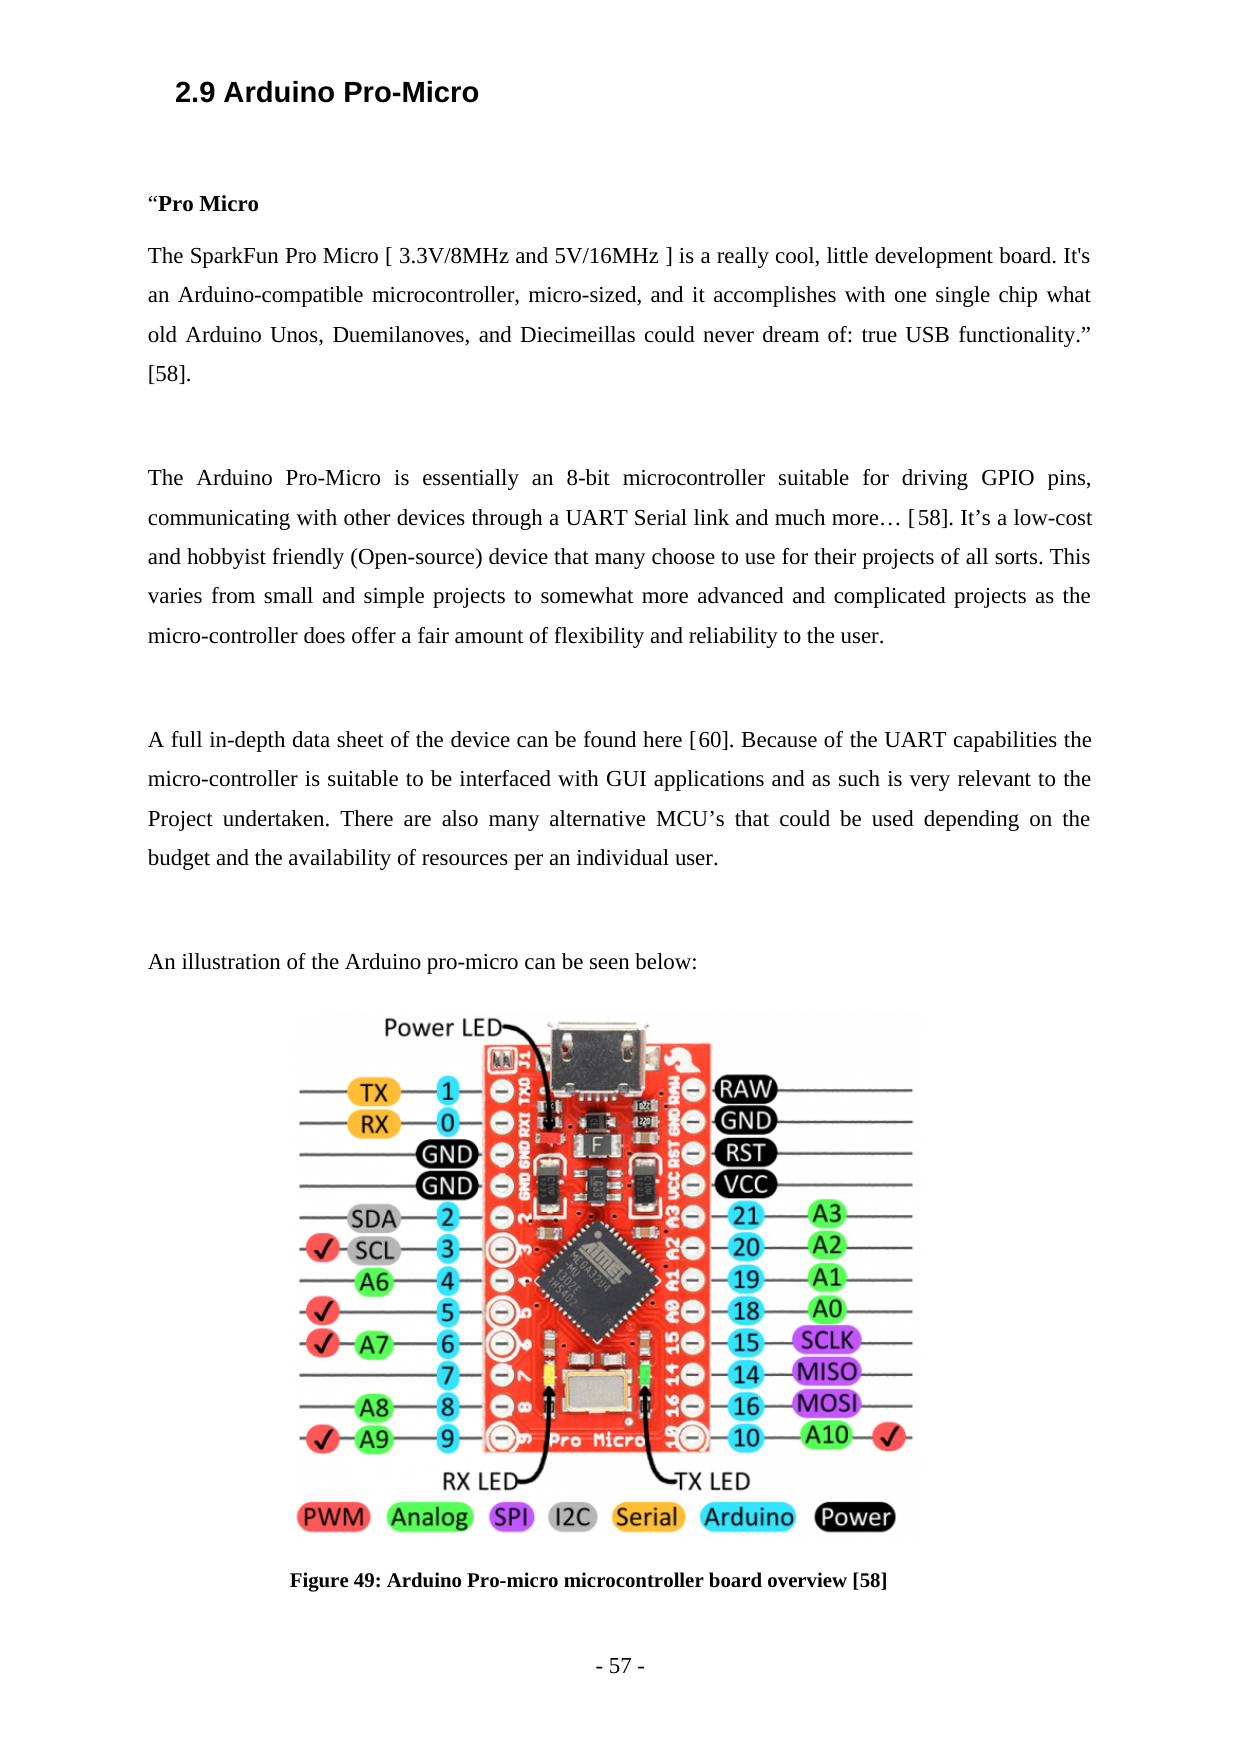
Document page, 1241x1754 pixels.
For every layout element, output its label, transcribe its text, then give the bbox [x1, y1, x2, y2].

text The Arduino Pro-Micro is essentially an 8-bit microcontroller suitable for driving GPIO pins, communicating with other devices through a UART Serial link and much more… [58]. It’s a low-cost and hobbyist friendly (Open-source) device that many choose to use for their projects of all sorts. This varies from small and simple projects to somewhat more advanced and complicated projects as the micro-controller does offer a fair amount of flexibility and reliability to the user. [148, 464, 1092, 648]
text An illustration of the Arduino pro-micro can be seen below: [148, 948, 1092, 975]
text “Pro Micro [148, 190, 1092, 216]
text Figure 49: Arduino Pro-micro microcontroller board overview [58] [289, 1540, 922, 1592]
picture [289, 1011, 923, 1540]
subtitle 2.9 Arduino Pro-Micro [175, 75, 1092, 108]
text A full in-depth data sheet of the device can be found here [60]. Because of the UART capabilities the micro-controller is suitable to be interfaced with GUI applications and as such is very relevant to the Project undertaken. There are also many alternative MCU’s that could be used depending on the budget and the availability of resources per an individual user. [148, 726, 1092, 871]
text The SparkFun Pro Micro [ 3.3V/8MHz and 5V/16MHz ] is a really cool, little development board. It's an Arduino-compatible microcontroller, micro-sized, and it accomplishes with one single chip what old Arduino Unos, Duemilanoves, and Diecimeillas could never dream of: true USB functionality.” [58]. [148, 242, 1092, 387]
